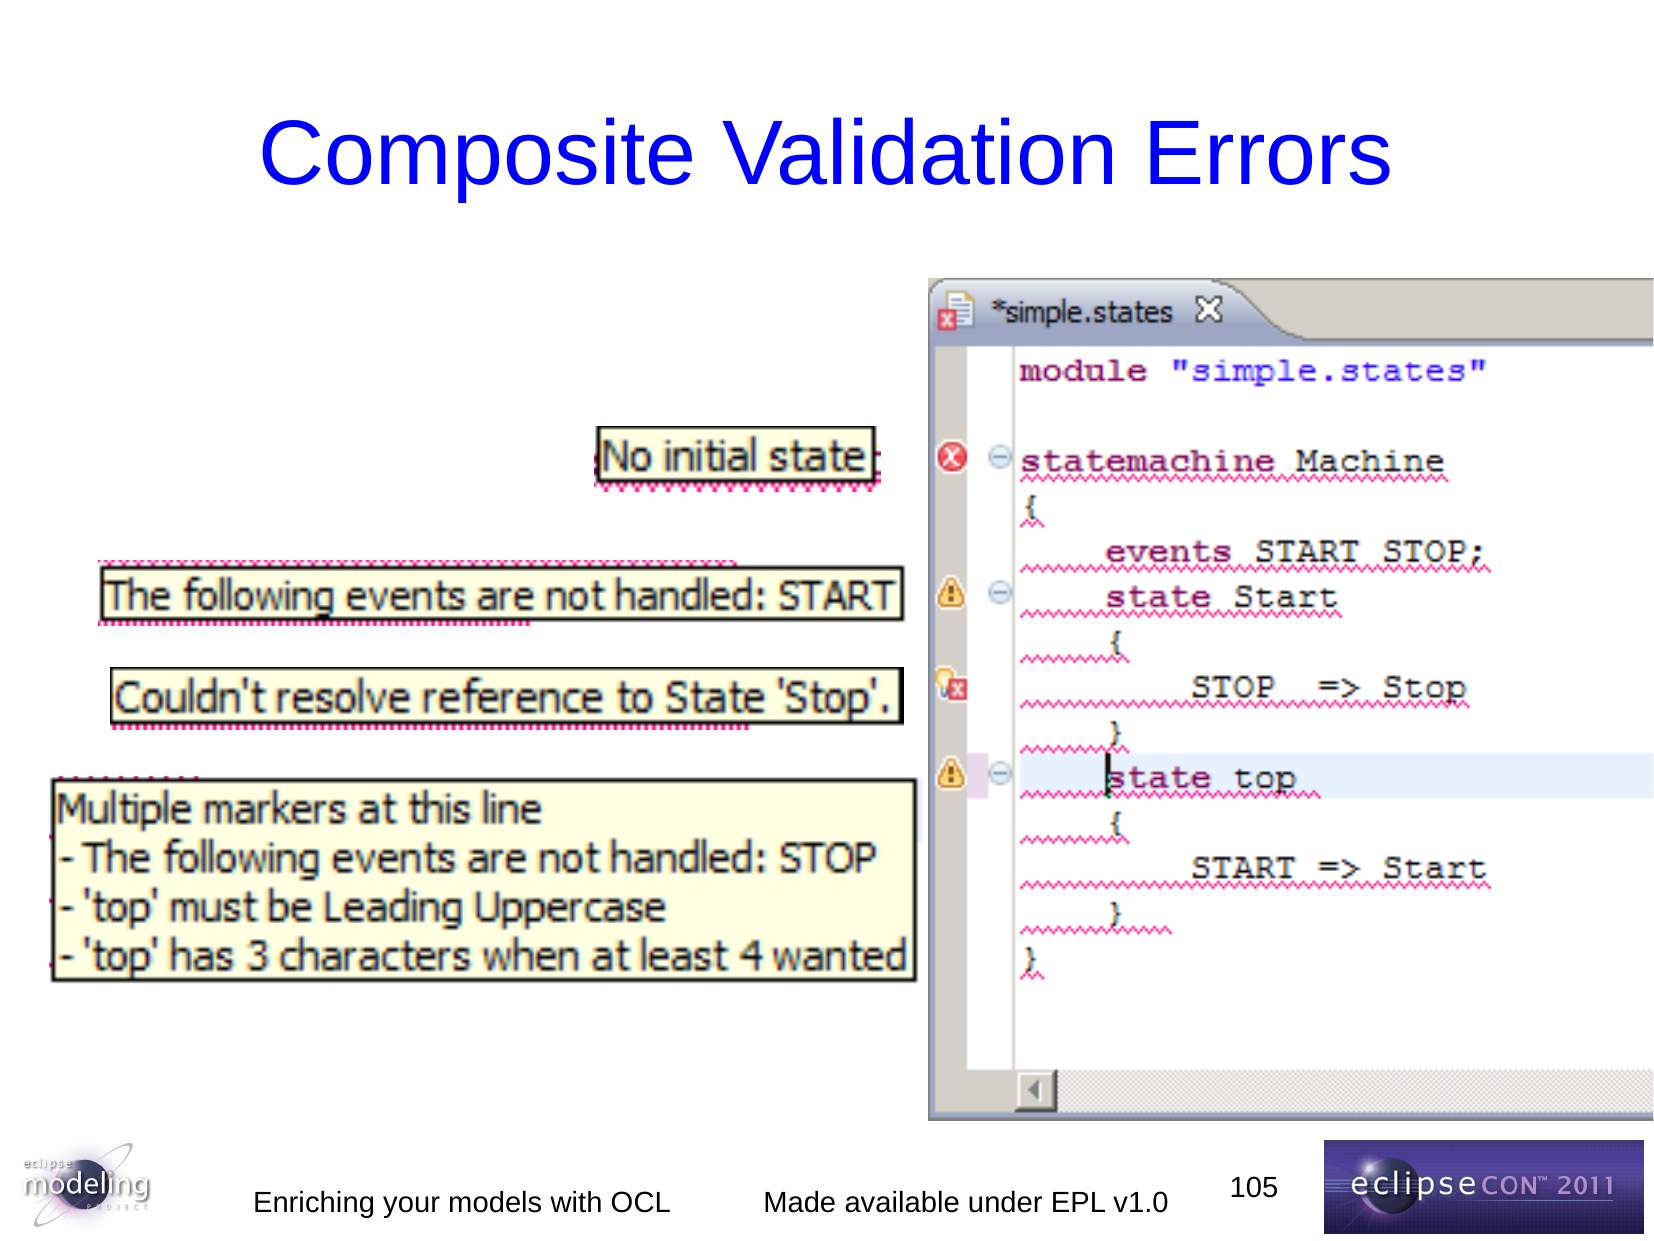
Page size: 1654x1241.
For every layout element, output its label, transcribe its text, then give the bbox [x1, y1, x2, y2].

picture [1324, 1140, 1644, 1234]
picture [594, 426, 881, 492]
picture [928, 278, 1654, 1121]
picture [9, 1136, 156, 1235]
title Composite Validation Errors [82, 56, 1571, 250]
picture [98, 560, 909, 626]
picture [49, 776, 922, 987]
picture [110, 667, 904, 730]
